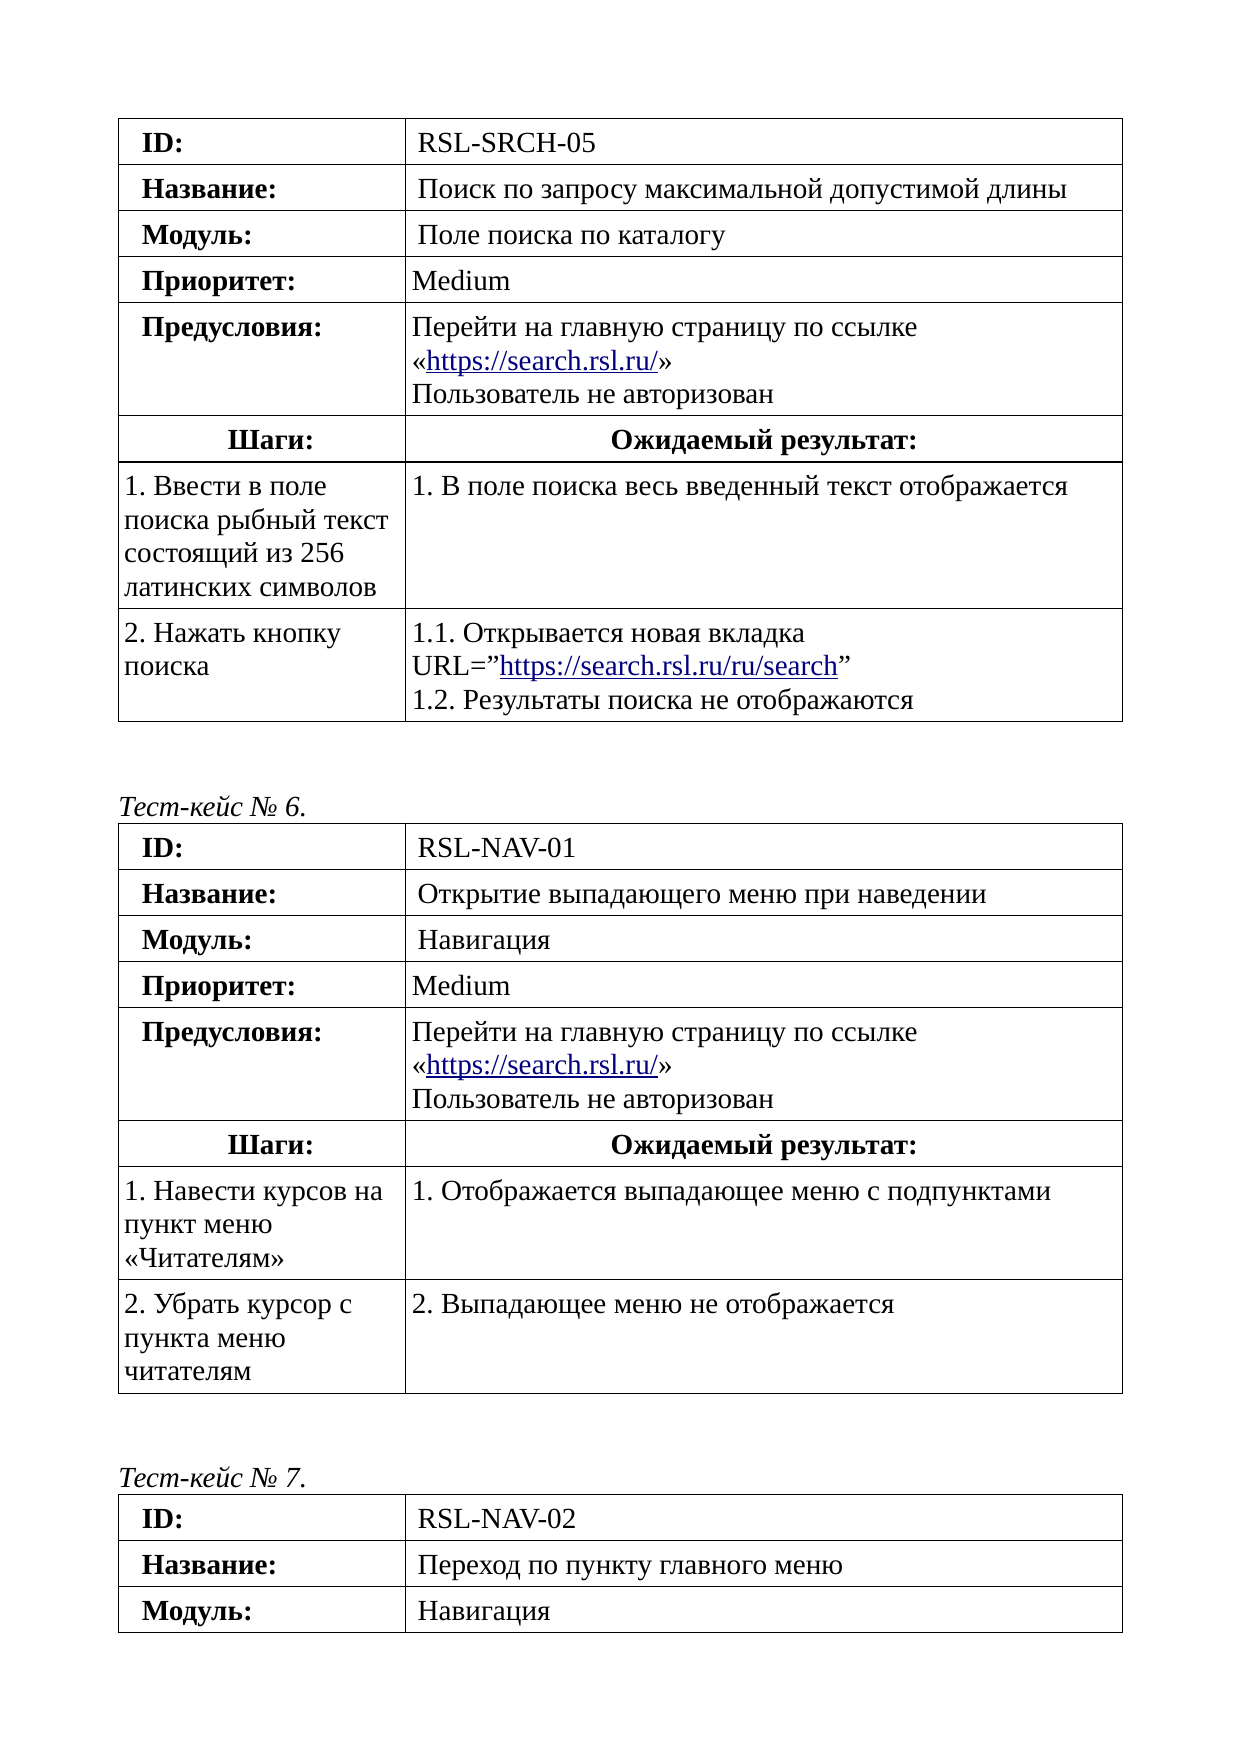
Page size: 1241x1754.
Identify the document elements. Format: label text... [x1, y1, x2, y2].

table_cell Medium [406, 962, 1122, 1007]
table_header RSL-SRCH-05 [406, 119, 1122, 164]
table_header ID: [119, 119, 405, 164]
table_cell Модуль: [119, 1587, 405, 1632]
table_cell Шаги: [119, 1121, 405, 1166]
table_cell 1. В поле поиска весь введенный текст отображается [406, 463, 1122, 608]
table_cell Поиск по запросу максимальной допустимой длины [406, 165, 1122, 210]
table_cell 1. Отображается выпадающее меню с подпунктами [406, 1167, 1122, 1279]
text Тест-кейс № 7. [118, 1461, 1122, 1494]
table_cell Medium [406, 257, 1122, 302]
table_cell Модуль: [119, 916, 405, 961]
table_cell Приоритет: [119, 962, 405, 1007]
table_header ID: [119, 1495, 405, 1540]
table_cell Перейти на главную страницу по ссылке «https://search.rsl.ru/» Пользователь не авторизован [406, 303, 1122, 415]
table_cell Навигация [406, 916, 1122, 961]
table_header RSL-NAV-01 [406, 824, 1122, 869]
text Тест-кейс № 6. [118, 789, 1122, 823]
table_cell Ожидаемый результат: [406, 416, 1122, 461]
table_cell Открытие выпадающего меню при наведении [406, 870, 1122, 915]
table_cell Предусловия: [119, 303, 405, 415]
table_cell Предусловия: [119, 1008, 405, 1120]
table_header RSL-NAV-02 [406, 1495, 1122, 1540]
table_header ID: [119, 824, 405, 869]
table_cell Перейти на главную страницу по ссылке «https://search.rsl.ru/» Пользователь не авторизован [406, 1008, 1122, 1120]
table_cell 2. Выпадающее меню не отображается [406, 1280, 1122, 1392]
table_cell 1. Навести курсов на пункт меню «Читателям» [119, 1167, 405, 1279]
table_cell Шаги: [119, 416, 405, 461]
table_cell Ожидаемый результат: [406, 1121, 1122, 1166]
table_cell Название: [119, 870, 405, 915]
table_cell Переход по пункту главного меню [406, 1541, 1122, 1586]
table_cell 2. Убрать курсор с пункта меню читателям [119, 1280, 405, 1392]
table_cell Название: [119, 1541, 405, 1586]
table_cell 1.1. Открывается новая вкладка URL=”https://search.rsl.ru/ru/search” 1.2. Результаты поиска не отображаются [406, 609, 1122, 721]
table_cell Поле поиска по каталогу [406, 211, 1122, 256]
table_cell Приоритет: [119, 257, 405, 302]
table_cell 1. Ввести в поле поиска рыбный текст состоящий из 256 латинских символов [119, 463, 405, 608]
table_cell 2. Нажать кнопку поиска [119, 609, 405, 721]
table_cell Название: [119, 165, 405, 210]
table_cell Навигация [406, 1587, 1122, 1632]
table_cell Модуль: [119, 211, 405, 256]
